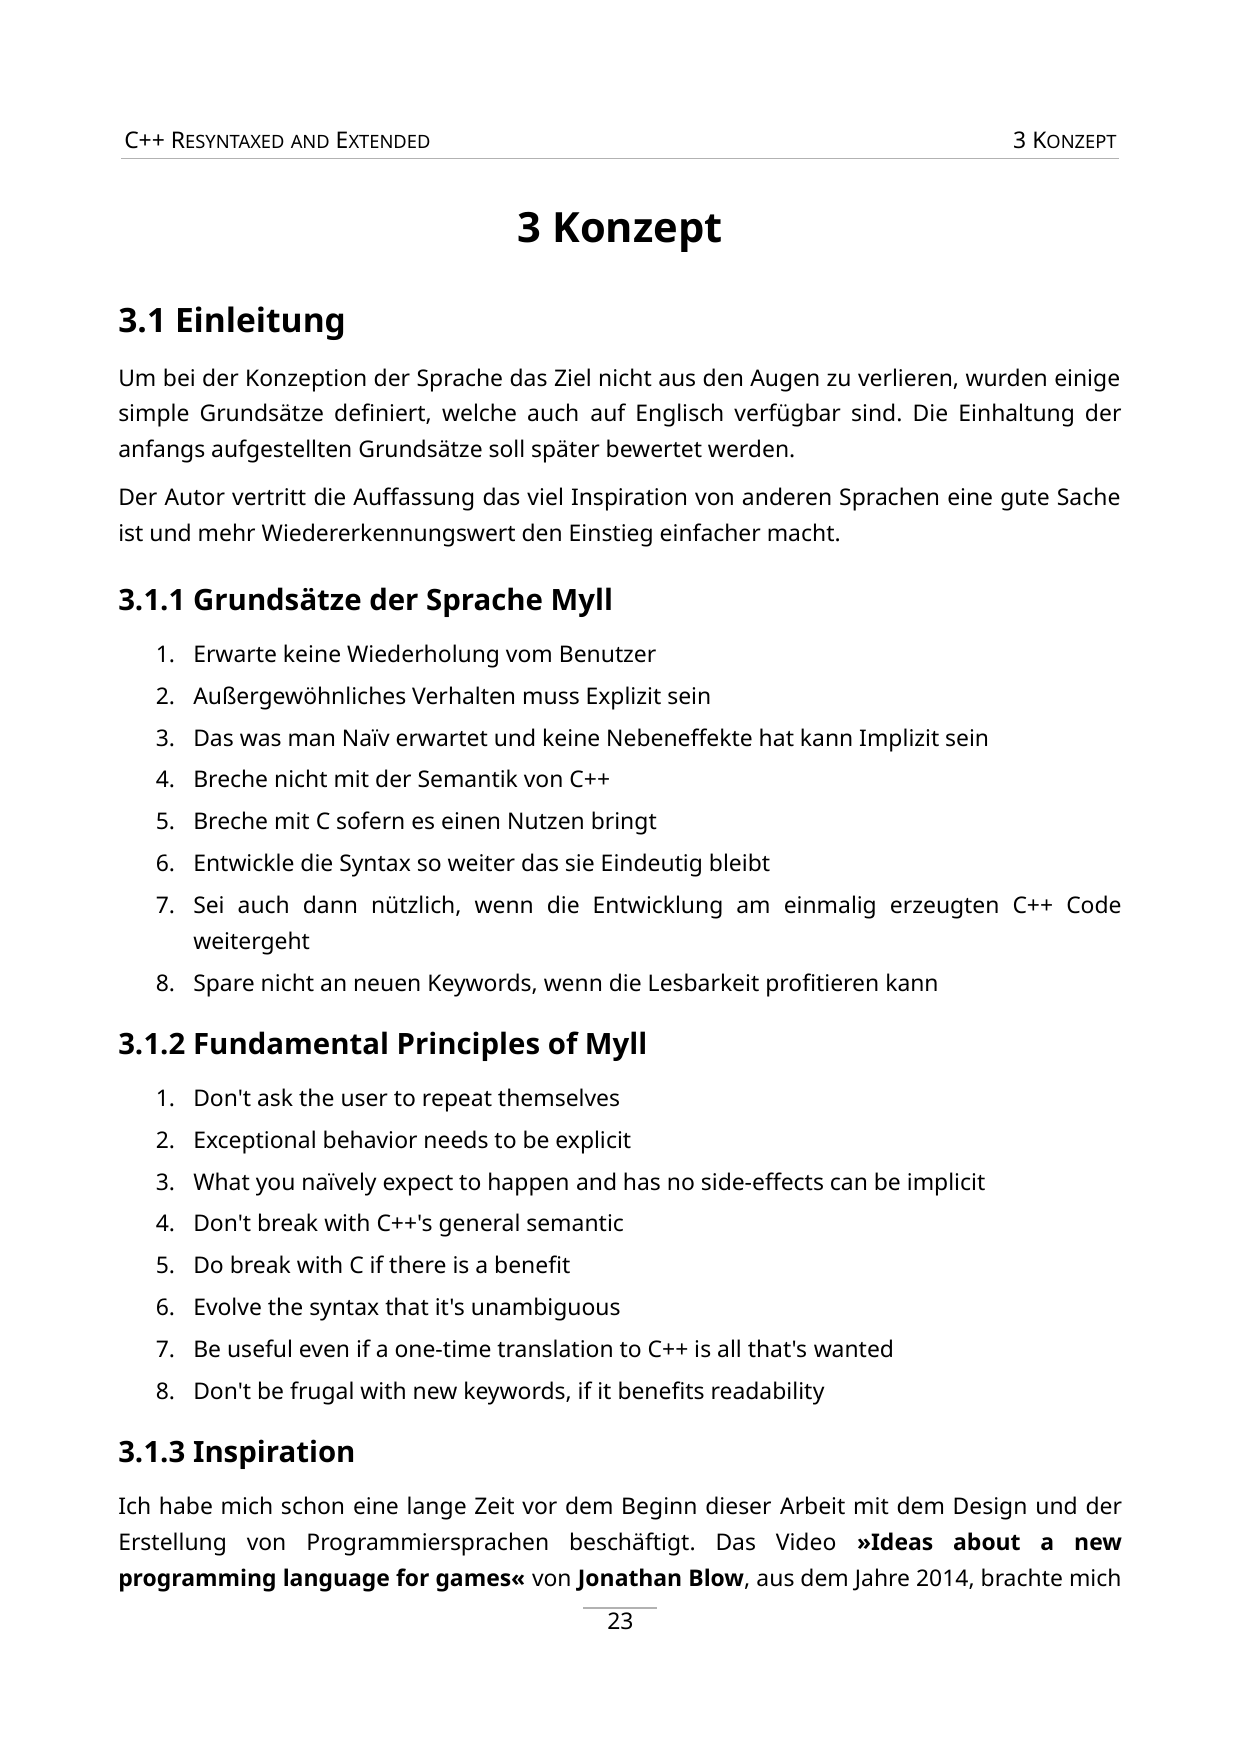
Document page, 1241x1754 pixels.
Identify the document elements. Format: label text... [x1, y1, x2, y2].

list Sei auch dann nützlich, wenn die Entwicklung am einmalig erzeugten C++ Code weitergeht [156, 889, 1122, 956]
list Exceptional behavior needs to be explicit [156, 1123, 1122, 1155]
list Don't break with C++'s general semantic [156, 1207, 1122, 1238]
list Don't ask the user to repeat themselves [156, 1082, 1122, 1113]
text Ich habe mich schon eine lange Zeit vor dem Beginn dieser Arbeit mit dem Design und der Erstellung von Programmiersprachen beschäftigt. Das Video »Ideas about a new programming language for games« von Jonathan Blow, aus dem Jahre 2014, brachte mich [118, 1490, 1122, 1593]
text Der Autor vertritt die Auffassung das viel Inspiration von anderen Sprachen eine gute Sache ist und mehr Wiedererkennungswert den Einstieg einfacher macht. [118, 481, 1122, 548]
list Evolve the syntax that it's unambiguous [156, 1291, 1122, 1322]
subtitle Fundamental Principles of Myll [118, 1023, 1122, 1063]
list Außergewöhnliches Verhalten muss Explizit sein [156, 679, 1122, 711]
subtitle Grundsätze der Sprache Myll [118, 579, 1122, 619]
list Erwarte keine Wiederholung vom Benutzer [156, 638, 1122, 669]
list What you naïvely expect to happen and has no side-effects can be implicit [156, 1165, 1122, 1197]
list Don't be frugal with new keywords, if it benefits readability [156, 1375, 1122, 1406]
list Entwickle die Syntax so weiter das sie Eindeutig bleibt [156, 847, 1122, 878]
text Um bei der Konzeption der Sprache das Ziel nicht aus den Augen zu verlieren, wurden einige simple Grundsätze definiert, welche auch auf Englisch verfügbar sind. Die Einhaltung der anfangs aufgestellten Grundsätze soll später bewertet werden. [118, 361, 1122, 464]
list Breche nicht mit der Semantik von C++ [156, 763, 1122, 794]
list Be useful even if a one-time translation to C++ is all that's wanted [156, 1333, 1122, 1364]
subtitle Inspiration [118, 1431, 1122, 1471]
subtitle Einleitung [118, 296, 1122, 342]
list Spare nicht an neuen Keywords, wenn die Lesbarkeit profitieren kann [156, 967, 1122, 998]
list Do break with C if there is a benefit [156, 1249, 1122, 1280]
list Breche mit C sofern es einen Nutzen bringt [156, 805, 1122, 836]
list Das was man Naïv erwartet und keine Nebeneffekte hat kann Implizit sein [156, 721, 1122, 753]
subtitle Konzept [118, 198, 1122, 255]
